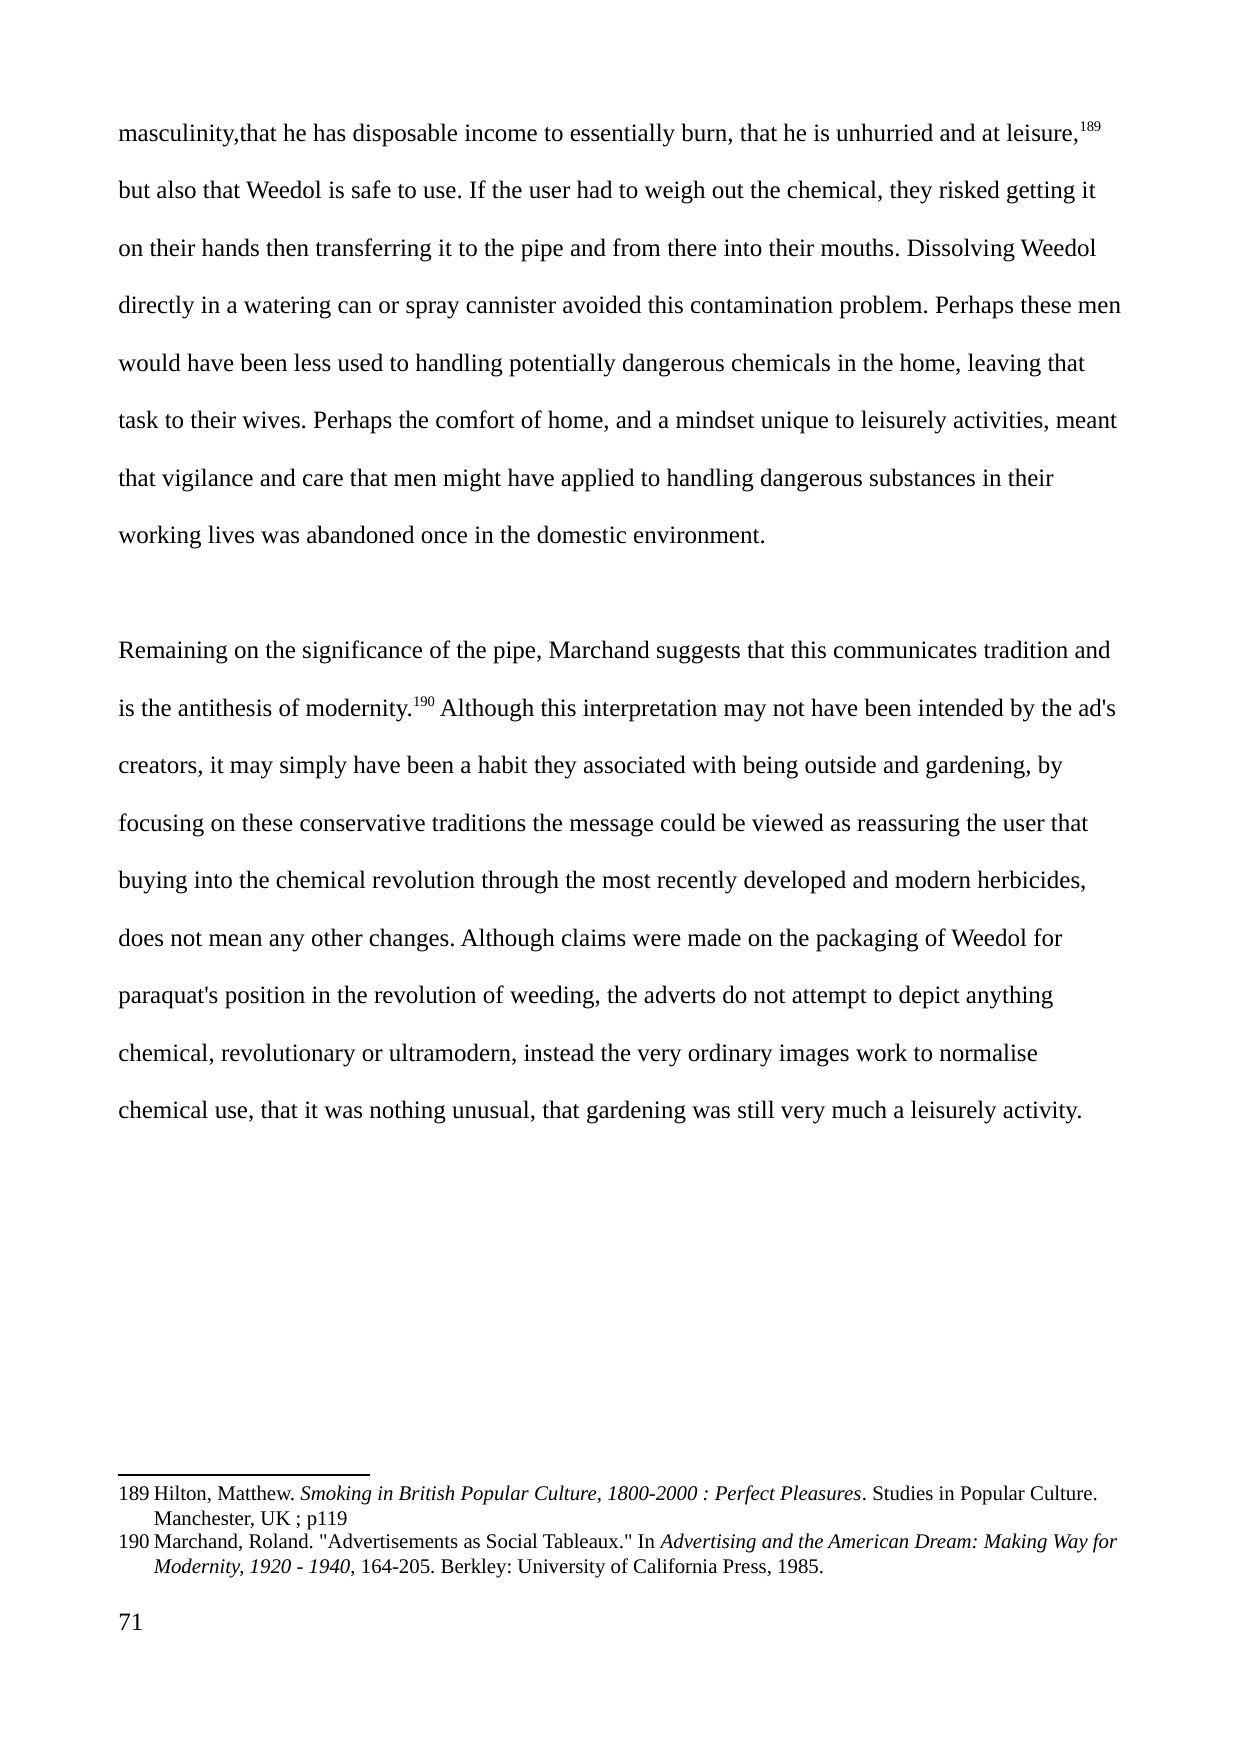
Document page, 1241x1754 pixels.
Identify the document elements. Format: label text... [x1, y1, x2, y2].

text Marchand, Roland. "Advertisements as Social Tableaux." In Advertising and the American Dream: Making Way for Modernity, 1920 - 1940, 164-205. Berkley: University of California Press, 1985. [118, 1529, 1122, 1578]
text masculinity,that he has disposable income to essentially burn, that he is unhurried and at leisure, but also that Weedol is safe to use. If the user had to weigh out the chemical, they risked getting it on their hands then transferring it to the pipe and from there into their mouths. Dissolving Weedol directly in a watering can or spray cannister avoided this contamination problem. Perhaps these men would have been less used to handling potentially dangerous chemicals in the home, leaving that task to their wives. Perhaps the comfort of home, and a mindset unique to leisurely activities, meant that vigilance and care that men might have applied to handling dangerous substances in their working lives was abandoned once in the domestic environment. [118, 118, 1122, 549]
text Remaining on the significance of the pipe, Marchand suggests that this communicates tradition and is the antithesis of modernity. Although this interpretation may not have been intended by the ad's creators, it may simply have been a habit they associated with being outside and gardening, by focusing on these conservative traditions the message could be viewed as reassuring the user that buying into the chemical revolution through the most recently developed and modern herbicides, does not mean any other changes. Although claims were made on the packaging of Weedol for paraquat's position in the revolution of weeding, the adverts do not attempt to depict anything chemical, revolutionary or ultramodern, instead the very ordinary images work to normalise chemical use, that it was nothing unusual, that gardening was still very much a leisurely activity. [118, 636, 1122, 1124]
text Hilton, Matthew. Smoking in British Popular Culture, 1800-2000 : Perfect Pleasures. Studies in Popular Culture. Manchester, UK ; p119 [118, 1481, 1122, 1529]
